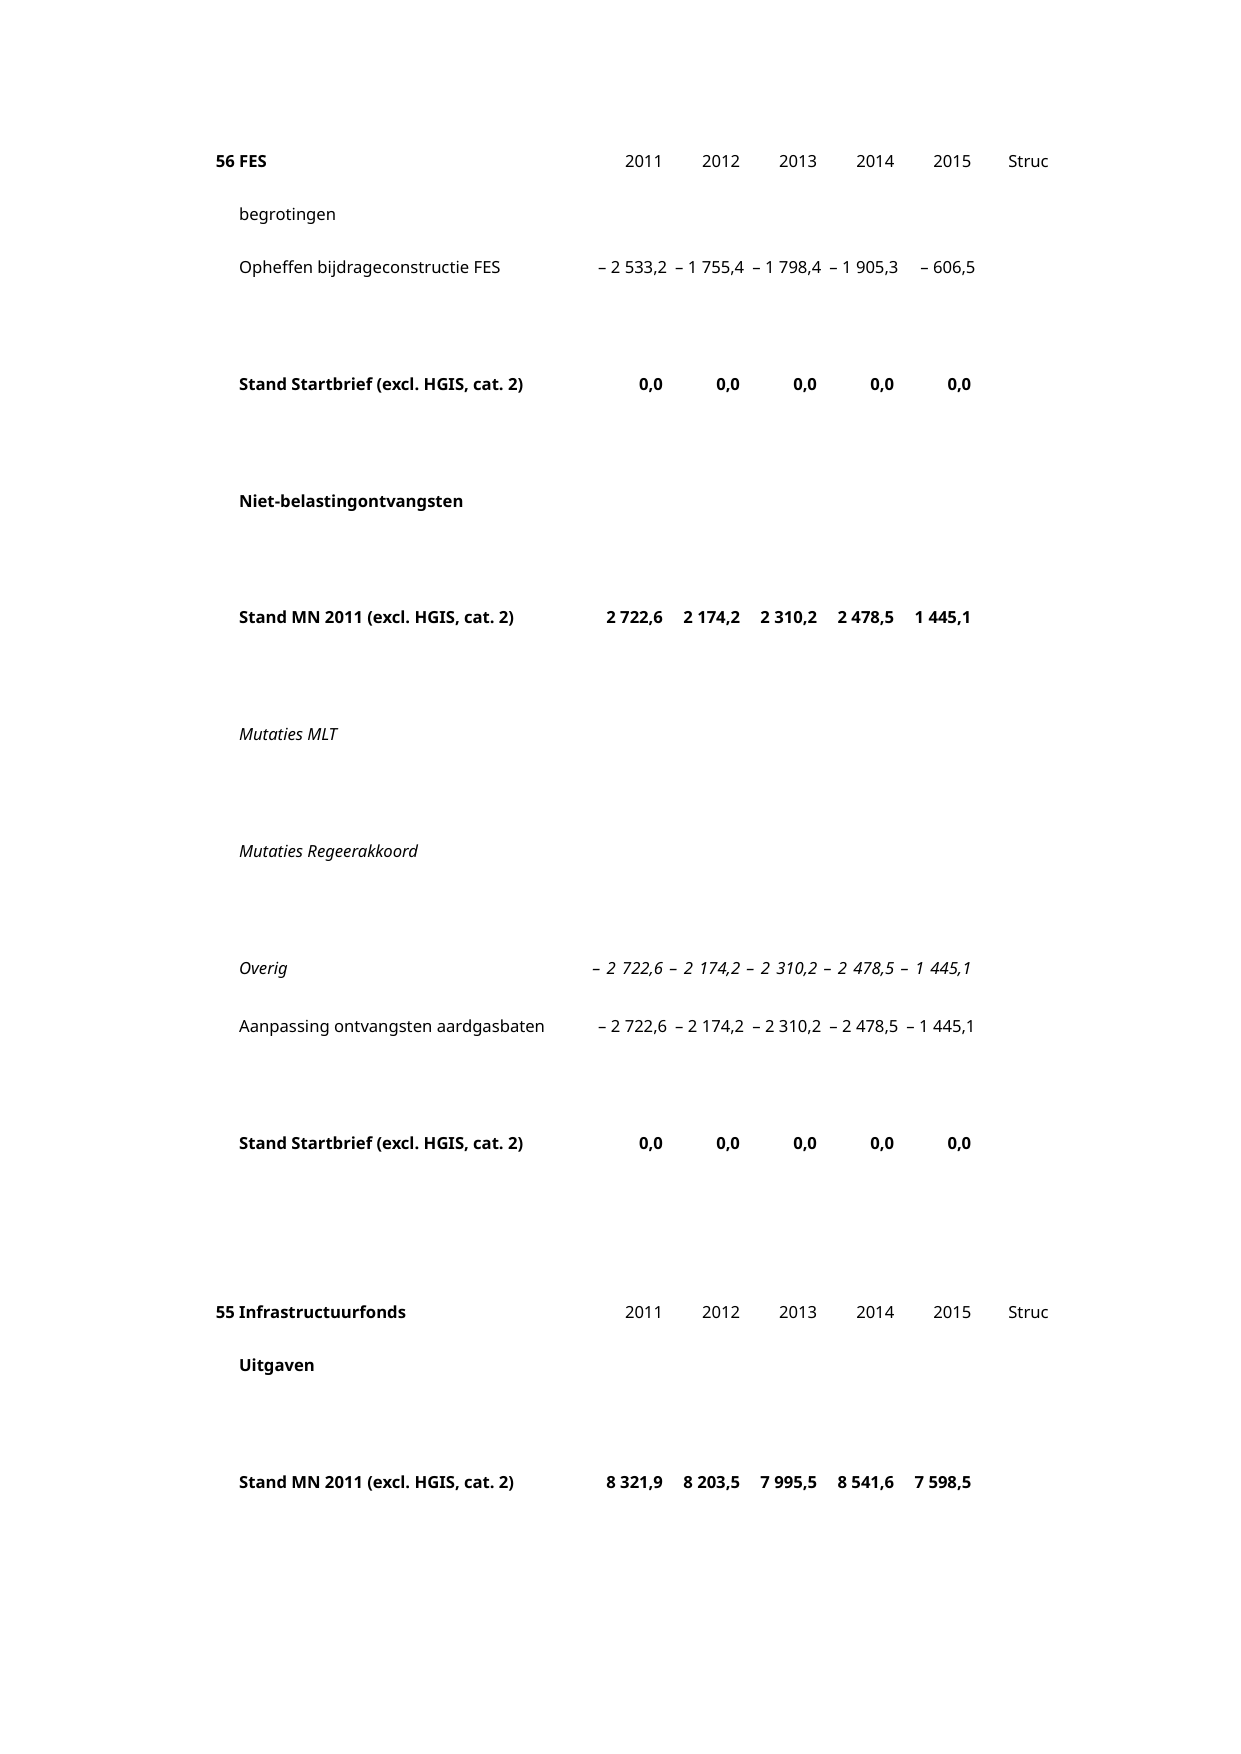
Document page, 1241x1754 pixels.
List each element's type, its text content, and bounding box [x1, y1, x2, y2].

table_cell 0,0 [667, 1132, 744, 1185]
table_cell 8 541,6 [821, 1471, 898, 1529]
table_cell 7 995,5 [744, 1471, 821, 1529]
table_header 56 [188, 150, 239, 203]
table_cell [821, 1074, 898, 1132]
table_cell [239, 314, 590, 372]
table_cell – 2 174,2 [667, 957, 744, 1015]
table_cell [667, 489, 744, 548]
table_cell Mutaties MLT [239, 723, 590, 781]
table_cell 1 445,1 [898, 606, 975, 664]
table_cell [975, 1132, 1053, 1185]
table_cell [188, 255, 239, 314]
table_cell [590, 1412, 667, 1471]
table_cell [898, 489, 975, 548]
table_cell [667, 1529, 744, 1587]
table_cell [975, 548, 1053, 606]
table_cell [744, 781, 821, 840]
table_cell [898, 548, 975, 606]
table_cell [821, 840, 898, 898]
table_cell [667, 314, 744, 372]
table_cell – 1 905,3 [821, 255, 898, 314]
table_cell [239, 781, 590, 840]
table_cell [590, 489, 667, 548]
table_cell [898, 1412, 975, 1471]
table_cell [188, 1015, 239, 1073]
table_cell 8 321,9 [590, 1471, 667, 1529]
table_cell [188, 840, 239, 898]
table_cell [898, 314, 975, 372]
table_cell [188, 781, 239, 840]
table_cell [744, 1354, 821, 1412]
table_cell [744, 548, 821, 606]
table_cell [744, 314, 821, 372]
table_cell Opheffen bijdrageconstructie FES [239, 255, 590, 314]
table_cell [744, 898, 821, 957]
table_cell [188, 548, 239, 606]
table_cell [975, 1354, 1053, 1412]
table_cell [667, 1412, 744, 1471]
table_cell [975, 1471, 1053, 1529]
table_cell – 2 722,6 [590, 1015, 667, 1073]
table_cell Mutaties Regeerakkoord [239, 840, 590, 898]
table_header Struc [975, 1301, 1053, 1354]
table_cell – 1 755,4 [667, 255, 744, 314]
table_cell [744, 489, 821, 548]
table_cell [975, 255, 1053, 314]
table_cell [239, 665, 590, 723]
table_header 2011 [590, 150, 667, 203]
table_cell Overig [239, 957, 590, 1015]
table_cell [975, 431, 1053, 489]
table_cell 0,0 [898, 372, 975, 431]
table_cell [975, 665, 1053, 723]
table_cell [667, 431, 744, 489]
table_header FES [239, 150, 590, 203]
table_cell [590, 665, 667, 723]
table_cell [898, 898, 975, 957]
table_cell [188, 723, 239, 781]
table_cell [975, 203, 1053, 255]
table_cell [821, 1354, 898, 1412]
table_cell Stand Startbrief (excl. HGIS, cat. 2) [239, 1132, 590, 1185]
table_cell [188, 665, 239, 723]
table_cell Stand MN 2011 (excl. HGIS, cat. 2) [239, 1471, 590, 1529]
table_cell [744, 203, 821, 255]
table_cell 2 174,2 [667, 606, 744, 664]
table_cell Aanpassing ontvangsten aardgasbaten [239, 1015, 590, 1073]
table_cell [898, 431, 975, 489]
table_cell [590, 548, 667, 606]
table_cell [975, 372, 1053, 431]
table_cell [667, 898, 744, 957]
table_cell [239, 431, 590, 489]
table_cell [975, 898, 1053, 957]
table_cell [975, 840, 1053, 898]
table_cell 0,0 [590, 372, 667, 431]
table_cell [188, 606, 239, 664]
table_cell [590, 203, 667, 255]
table_cell [975, 1074, 1053, 1132]
table_cell [975, 1015, 1053, 1073]
table_cell [590, 1354, 667, 1412]
table_cell [898, 203, 975, 255]
table_cell [821, 548, 898, 606]
table_cell [188, 1412, 239, 1471]
table_cell [821, 723, 898, 781]
table_cell [590, 314, 667, 372]
table_cell – 2 478,5 [821, 957, 898, 1015]
table_cell [239, 898, 590, 957]
table_cell 7 598,5 [898, 1471, 975, 1529]
table_cell [821, 1412, 898, 1471]
table_cell [744, 1074, 821, 1132]
table_cell [898, 840, 975, 898]
table_cell Stand Startbrief (excl. HGIS, cat. 2) [239, 372, 590, 431]
table_header 2011 [590, 1301, 667, 1354]
table_header Infrastructuurfonds [239, 1301, 590, 1354]
table_cell [975, 606, 1053, 664]
table_cell [667, 1354, 744, 1412]
table_header 2014 [821, 150, 898, 203]
table_cell [744, 431, 821, 489]
table_cell [667, 840, 744, 898]
table_cell 0,0 [821, 372, 898, 431]
table_header 2012 [667, 1301, 744, 1354]
table_cell [188, 898, 239, 957]
table_cell – 2 310,2 [744, 1015, 821, 1073]
table_cell [898, 1529, 975, 1587]
table_cell [975, 781, 1053, 840]
table_cell – 1 445,1 [898, 957, 975, 1015]
table_cell – 2 478,5 [821, 1015, 898, 1073]
table_cell – 2 174,2 [667, 1015, 744, 1073]
table_cell [744, 665, 821, 723]
table_cell 2 478,5 [821, 606, 898, 664]
table_cell [590, 1074, 667, 1132]
table_cell Stand MN 2011 (excl. HGIS, cat. 2) [239, 606, 590, 664]
table_cell [667, 665, 744, 723]
table_cell [744, 1412, 821, 1471]
table_cell – 606,5 [898, 255, 975, 314]
table_cell begrotingen [239, 203, 590, 255]
table_header 2015 [898, 1301, 975, 1354]
table_cell 0,0 [667, 372, 744, 431]
table_cell [590, 1529, 667, 1587]
table_header 2014 [821, 1301, 898, 1354]
table_header 55 [188, 1301, 239, 1354]
table_cell [188, 431, 239, 489]
table_cell [239, 548, 590, 606]
table_cell 0,0 [744, 372, 821, 431]
table_cell [821, 1529, 898, 1587]
table_cell [590, 898, 667, 957]
table_cell [667, 548, 744, 606]
table_cell – 1 445,1 [898, 1015, 975, 1073]
table_cell [821, 489, 898, 548]
table_cell [821, 431, 898, 489]
table_cell – 2 310,2 [744, 957, 821, 1015]
table_cell [821, 898, 898, 957]
table_cell [821, 665, 898, 723]
table_cell [188, 1471, 239, 1529]
table_cell Uitgaven [239, 1354, 590, 1412]
table_cell 2 722,6 [590, 606, 667, 664]
table_cell [188, 1132, 239, 1185]
table_cell [898, 781, 975, 840]
table_cell [239, 1412, 590, 1471]
table_cell [590, 781, 667, 840]
table_cell [239, 1074, 590, 1132]
table_cell 0,0 [590, 1132, 667, 1185]
table_cell [667, 1074, 744, 1132]
table_cell – 2 533,2 [590, 255, 667, 314]
table_cell [898, 1354, 975, 1412]
table_header 2013 [744, 1301, 821, 1354]
table_cell [898, 723, 975, 781]
table_cell [590, 723, 667, 781]
table_cell – 1 798,4 [744, 255, 821, 314]
table_cell [898, 665, 975, 723]
table_cell [590, 431, 667, 489]
table_cell [975, 314, 1053, 372]
table_cell [188, 203, 239, 255]
table_cell [821, 203, 898, 255]
table_cell [188, 1529, 239, 1587]
table_cell [667, 723, 744, 781]
table_cell [975, 1529, 1053, 1587]
table_header 2015 [898, 150, 975, 203]
table_cell [239, 1529, 590, 1587]
table_cell [821, 314, 898, 372]
table_cell [188, 957, 239, 1015]
table_cell [188, 489, 239, 548]
table_header 2012 [667, 150, 744, 203]
table_cell [667, 203, 744, 255]
table_cell [188, 1354, 239, 1412]
table_cell [744, 840, 821, 898]
table_cell [744, 723, 821, 781]
table_cell [188, 372, 239, 431]
table_cell 0,0 [744, 1132, 821, 1185]
table_header Struc [975, 150, 1053, 203]
table_cell Niet-belastingontvangsten [239, 489, 590, 548]
table_cell [188, 314, 239, 372]
table_cell 8 203,5 [667, 1471, 744, 1529]
table_cell 0,0 [821, 1132, 898, 1185]
table_cell [590, 840, 667, 898]
table_cell [744, 1529, 821, 1587]
table_header 2013 [744, 150, 821, 203]
table_cell [975, 957, 1053, 1015]
table_cell [821, 781, 898, 840]
table_cell [898, 1074, 975, 1132]
table_cell 0,0 [898, 1132, 975, 1185]
table_cell [188, 1074, 239, 1132]
table_cell [975, 1412, 1053, 1471]
table_cell [667, 781, 744, 840]
table_cell – 2 722,6 [590, 957, 667, 1015]
table_cell [975, 723, 1053, 781]
table_cell 2 310,2 [744, 606, 821, 664]
table_cell [975, 489, 1053, 548]
